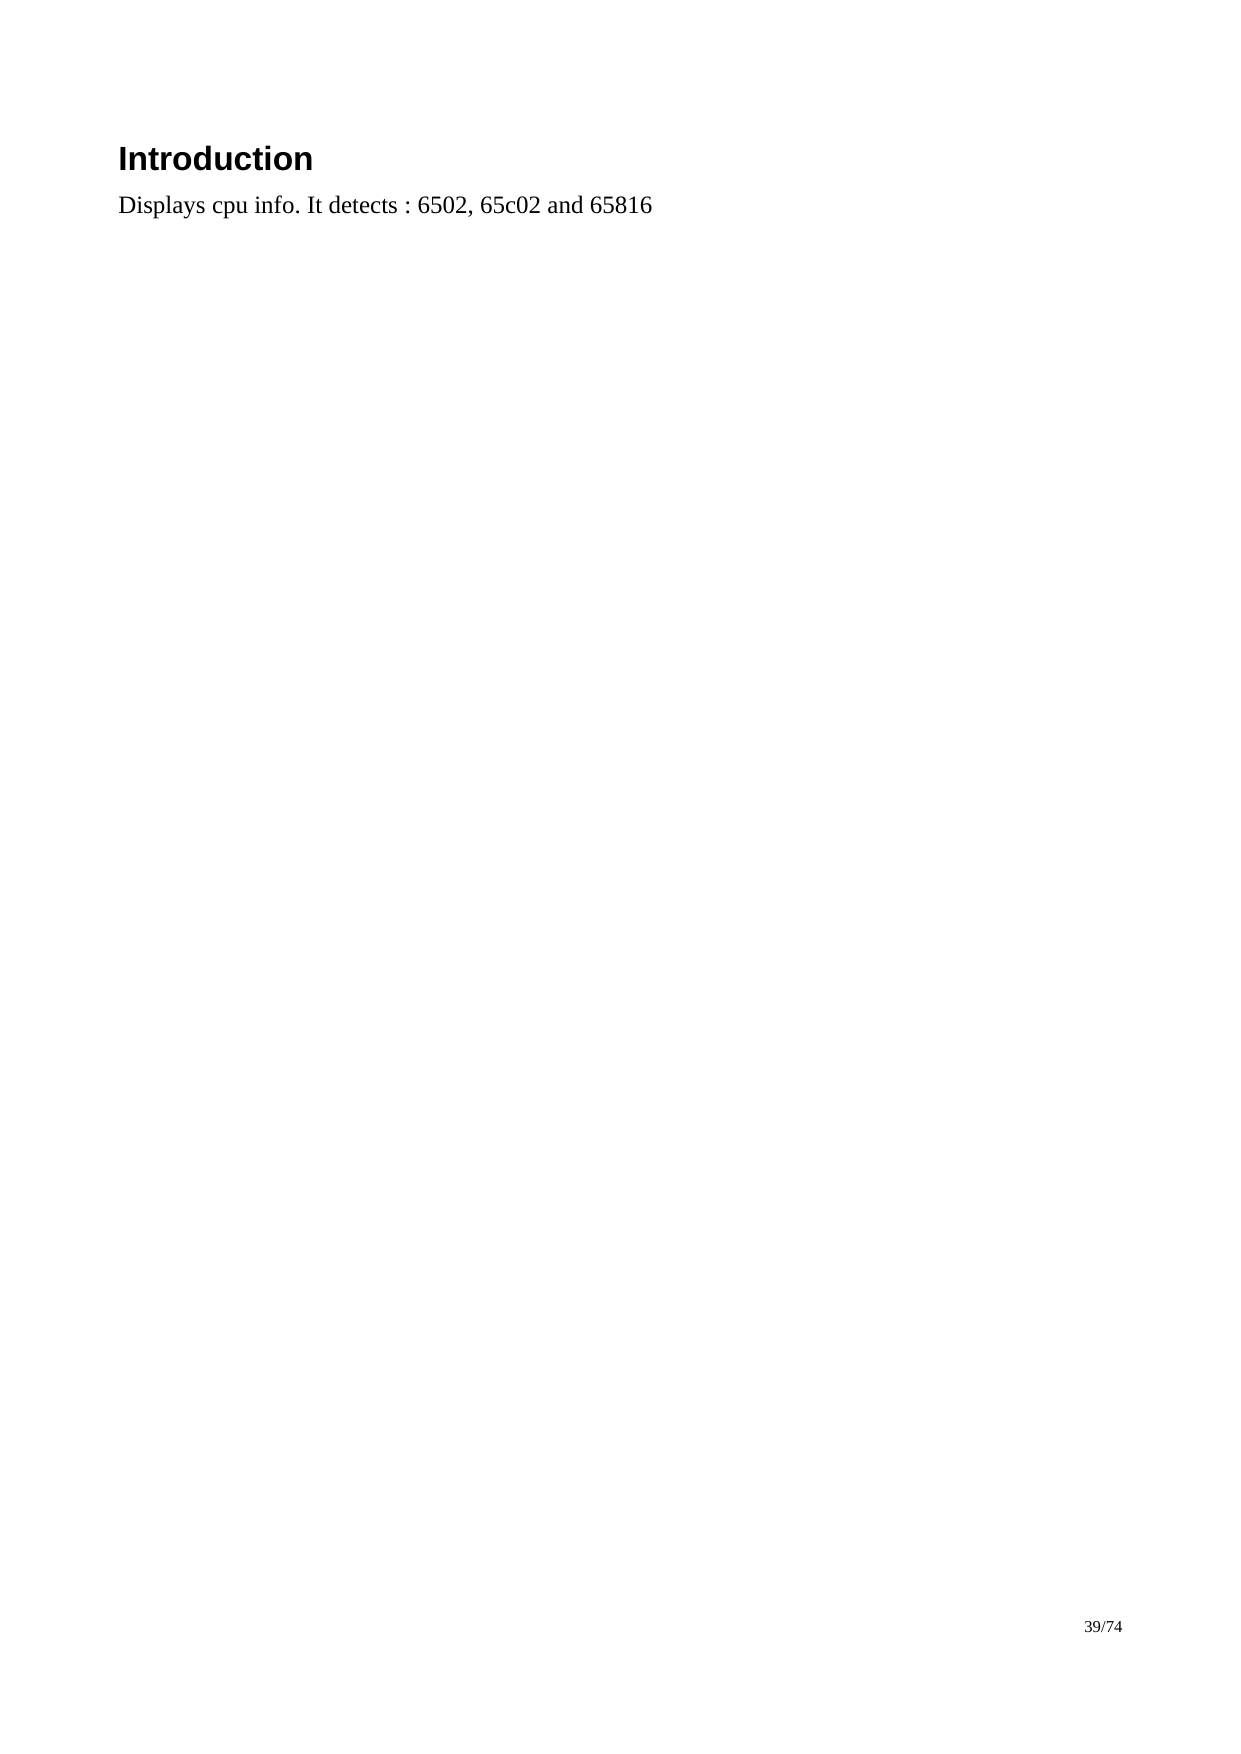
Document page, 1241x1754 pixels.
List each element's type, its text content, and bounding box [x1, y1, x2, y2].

subtitle Introduction [118, 139, 1122, 178]
text Displays cpu info. It detects : 6502, 65c02 and 65816 [118, 190, 1122, 219]
